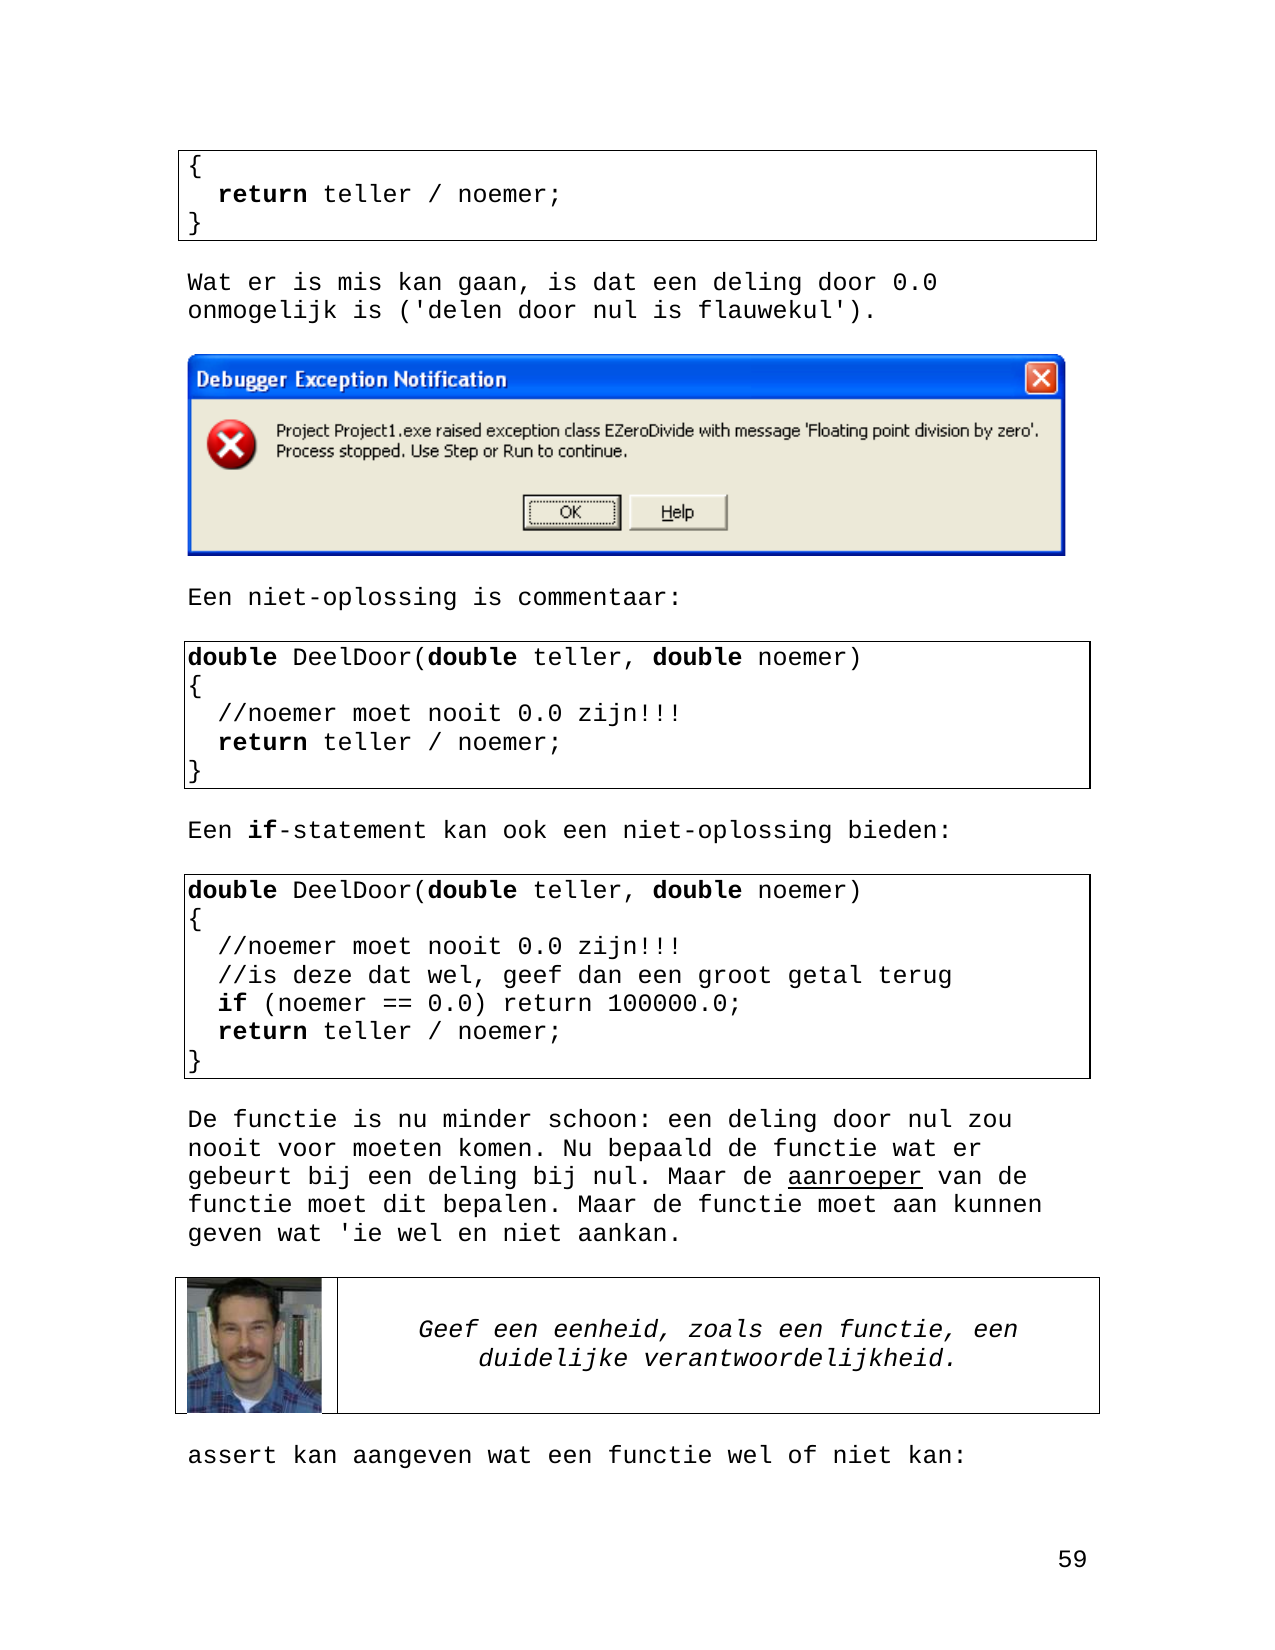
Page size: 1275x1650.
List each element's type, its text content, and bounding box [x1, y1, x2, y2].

table_header [176, 1278, 337, 1414]
text return teller / noemer; [187, 729, 1087, 754]
text } [179, 207, 1096, 240]
text return teller / noemer; [187, 1019, 1087, 1044]
text Wat er is mis kan gaan, is dat een deling door 0.0 onmogelijk is ('delen door nul is flauwekul'). [187, 269, 1087, 326]
picture [187, 354, 1066, 556]
text //is deze dat wel, geef dan een groot getal terug [187, 962, 1087, 991]
text Een if-statement kan ook een niet-oplossing bieden: [187, 817, 1087, 846]
text } [185, 754, 1089, 788]
text return teller / noemer; [187, 181, 1087, 207]
picture [187, 1278, 322, 1413]
text //noemer moet nooit 0.0 zijn!!! [187, 934, 1087, 962]
text { [187, 673, 1087, 701]
text double DeelDoor(double teller, double noemer) [185, 875, 1089, 906]
text assert kan aangeven wat een functie wel of niet kan: [187, 1442, 1087, 1471]
table_header Geef een eenheid, zoals een functie, een duidelijke verantwoordelijkheid. [338, 1278, 1099, 1413]
text } [185, 1044, 1089, 1078]
text //noemer moet nooit 0.0 zijn!!! [187, 701, 1087, 729]
text if (noemer == 0.0) return 100000.0; [187, 991, 1087, 1019]
text { [187, 906, 1087, 934]
text Een niet-oplossing is commentaar: [187, 584, 1087, 613]
text De functie is nu minder schoon: een deling door nul zou nooit voor moeten komen. Nu bepaald de functie wat er gebeurt bij een deling bij nul. Maar de aanroeper van de functie moet dit bepalen. Maar de functie moet aan kunnen geven wat 'ie wel en niet aankan. [187, 1107, 1087, 1249]
text { [179, 151, 1096, 181]
text double DeelDoor(double teller, double noemer) [185, 642, 1089, 673]
